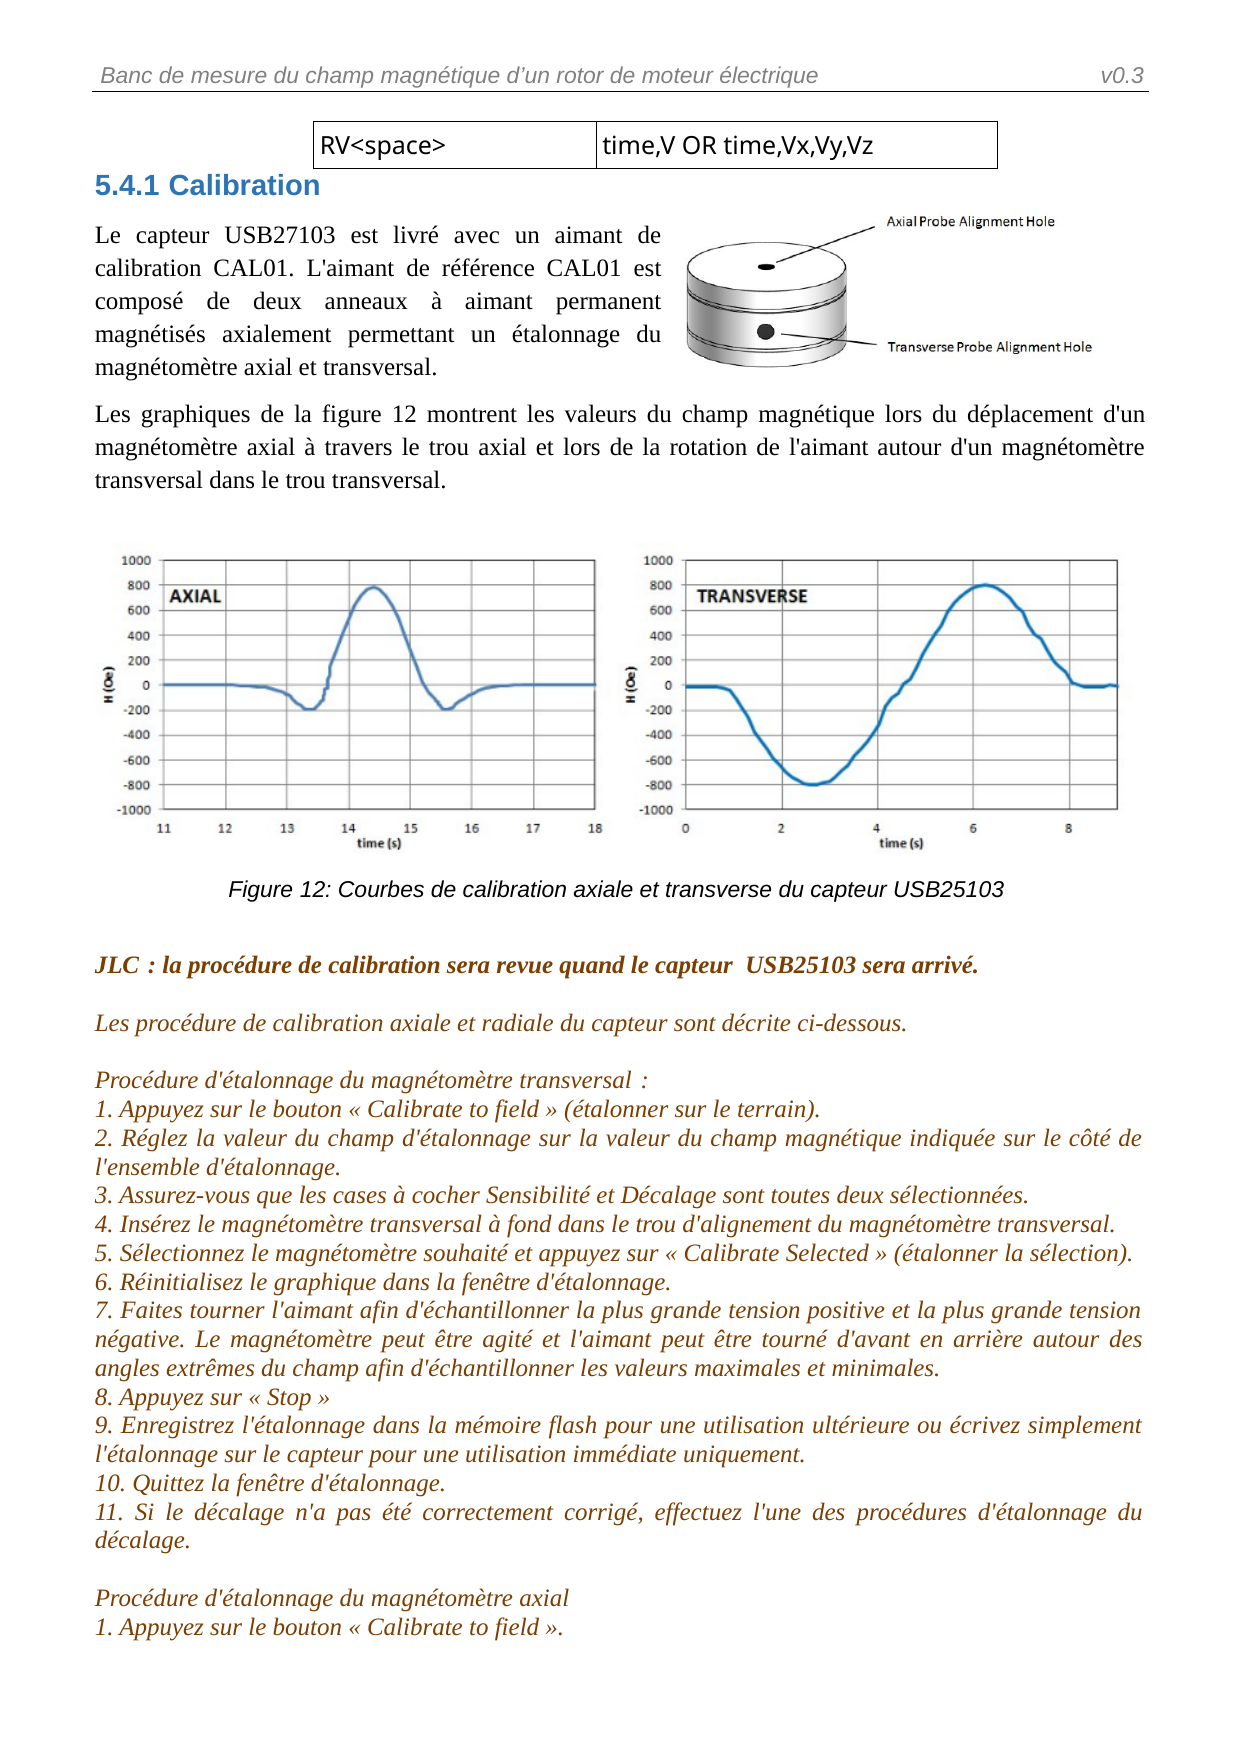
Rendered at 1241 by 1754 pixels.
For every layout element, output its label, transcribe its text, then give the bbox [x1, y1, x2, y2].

subtitle Calibration [94, 168, 1146, 202]
text 7. Faites tourner l'aimant afin d'échantillonner la plus grande tension positive et la plus grande tension négative. Le magnétomètre peut être agité et l'aimant peut être tourné d'avant en arrière autour des angles extrêmes du champ afin d'échantillonner les valeurs maximales et minimales. [94, 1295, 1146, 1382]
picture [673, 207, 1096, 376]
text 1. Appuyez sur le bouton « Calibrate to field ». [94, 1612, 1146, 1640]
text JLC : la procédure de calibration sera revue quand le capteur USB25103 sera arrivé. [94, 950, 1146, 979]
text 11. Si le décalage n'a pas été correctement corrigé, effectuez l'une des procédures d'étalonnage du décalage. [94, 1497, 1146, 1554]
text Procédure d'étalonnage du magnétomètre transversal : [94, 1065, 1146, 1094]
picture [94, 525, 1140, 864]
text 5. Sélectionnez le magnétomètre souhaité et appuyez sur « Calibrate Selected » (étalonner la sélection). [94, 1238, 1146, 1267]
text 1. Appuyez sur le bouton « Calibrate to field » (étalonner sur le terrain). [94, 1094, 1146, 1123]
text 10. Quittez la fenêtre d'étalonnage. [94, 1468, 1146, 1497]
text 8. Appuyez sur « Stop » [94, 1382, 1146, 1410]
text 2. Réglez la valeur du champ d'étalonnage sur la valeur du champ magnétique indiquée sur le côté de l'ensemble d'étalonnage. [94, 1123, 1146, 1180]
text Les graphiques de la figure 12 montrent les valeurs du champ magnétique lors du déplacement d'un magnétomètre axial à travers le trou axial et lors de la rotation de l'aimant autour d'un magnétomètre transversal dans le trou transversal. [94, 399, 1146, 494]
text 3. Assurez-vous que les cases à cocher Sensibilité et Décalage sont toutes deux sélectionnées. [94, 1180, 1146, 1209]
text 6. Réinitialisez le graphique dans la fenêtre d'étalonnage. [94, 1267, 1146, 1295]
text Procédure d'étalonnage du magnétomètre axial [94, 1583, 1146, 1612]
text 9. Enregistrez l'étalonnage dans la mémoire flash pour une utilisation ultérieure ou écrivez simplement l'étalonnage sur le capteur pour une utilisation immédiate uniquement. [94, 1410, 1146, 1468]
table_cell RV<space> [314, 122, 596, 167]
text Le capteur USB27103 est livré avec un aimant de calibration CAL01. L'aimant de référence CAL01 est composé de deux anneaux à aimant permanent magnétisés axialement permettant un étalonnage du magnétomètre axial et transversal. [94, 220, 1146, 381]
text Figure 12: Courbes de calibration axiale et transverse du capteur USB25103 [94, 864, 1140, 903]
text Les procédure de calibration axiale et radiale du capteur sont décrite ci-dessous. [94, 1008, 1146, 1037]
text 4. Insérez le magnétomètre transversal à fond dans le trou d'alignement du magnétomètre transversal. [94, 1209, 1146, 1238]
table_cell time,V OR time,Vx,Vy,Vz [597, 122, 997, 167]
